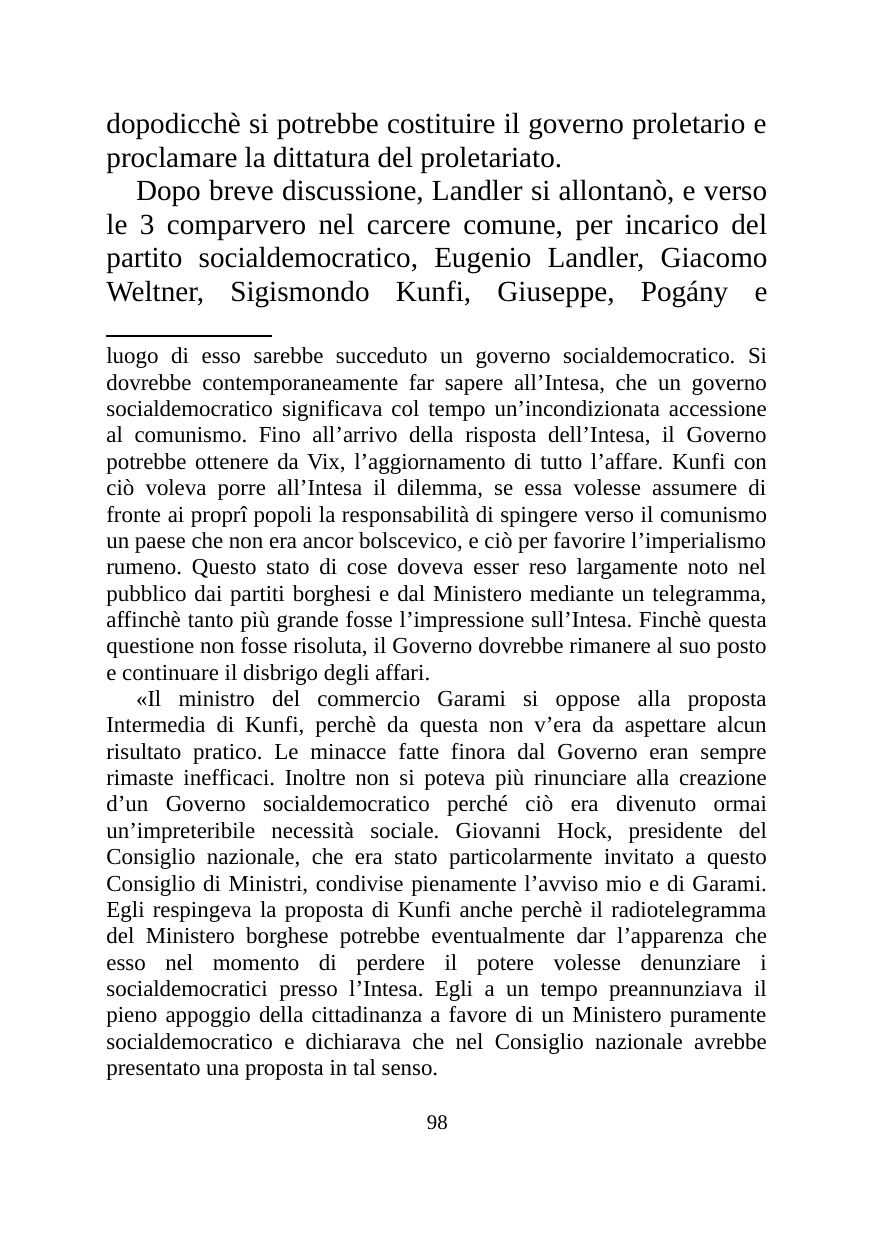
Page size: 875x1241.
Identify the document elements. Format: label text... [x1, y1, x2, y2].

text «Il ministro del commercio Garami si oppose alla proposta Intermedia di Kunfi, perchè da questa non v’era da aspettare alcun risultato pratico. Le minacce fatte finora dal Governo eran sempre rimaste inefficaci. Inoltre non si poteva più rinunciare alla creazione d’un Governo socialdemocratico perché ciò era divenuto ormai un’impreteribile necessità sociale. Giovanni Hock, presidente del Consiglio nazionale, che era stato particolarmente invitato a questo Consiglio di Ministri, condivise pienamente l’avviso mio e di Garami. Egli respingeva la proposta di Kunfi anche perchè il radiotelegramma del Ministero borghese potrebbe eventualmente dar l’apparenza che esso nel momento di perdere il potere volesse denunziare i socialdemocratici presso l’Intesa. Egli a un tempo preannunziava il pieno appoggio della cittadinanza a favore di un Ministero puramente socialdemocratico e dichiarava che nel Consiglio nazionale avrebbe presentato una proposta in tal senso. [106, 685, 768, 1080]
text Dopo breve discussione, Landler si allontanò, e verso le 3 comparvero nel carcere comune, per incarico del partito socialdemocratico, Eugenio Landler, Giacomo Weltner, Sigismondo Kunfi, Giuseppe, Pogány e [106, 173, 768, 307]
text dopodicchè si potrebbe costituire il governo proletario e proclamare la dittatura del proletariato. [106, 106, 768, 173]
text luogo di esso sarebbe succeduto un governo socialdemocratico. Si dovrebbe contemporaneamente far sapere all’Intesa, che un governo socialdemocratico significava col tempo un’incondizionata accessione al comunismo. Fino all’arrivo della risposta dell’Intesa, il Governo potrebbe ottenere da Vix, l’aggiornamento di tutto l’affare. Kunfi con ciò voleva porre all’Intesa il dilemma, se essa volesse assumere di fronte ai proprî popoli la responsabilità di spingere verso il comunismo un paese che non era ancor bolscevico, e ciò per favorire l’imperialismo rumeno. Questo stato di cose doveva esser reso largamente noto nel pubblico dai partiti borghesi e dal Ministero mediante un telegramma, affinchè tanto più grande fosse l’impressione sull’Intesa. Finchè questa questione non fosse risoluta, il Governo dovrebbe rimanere al suo posto e continuare il disbrigo degli affari. [106, 342, 768, 685]
